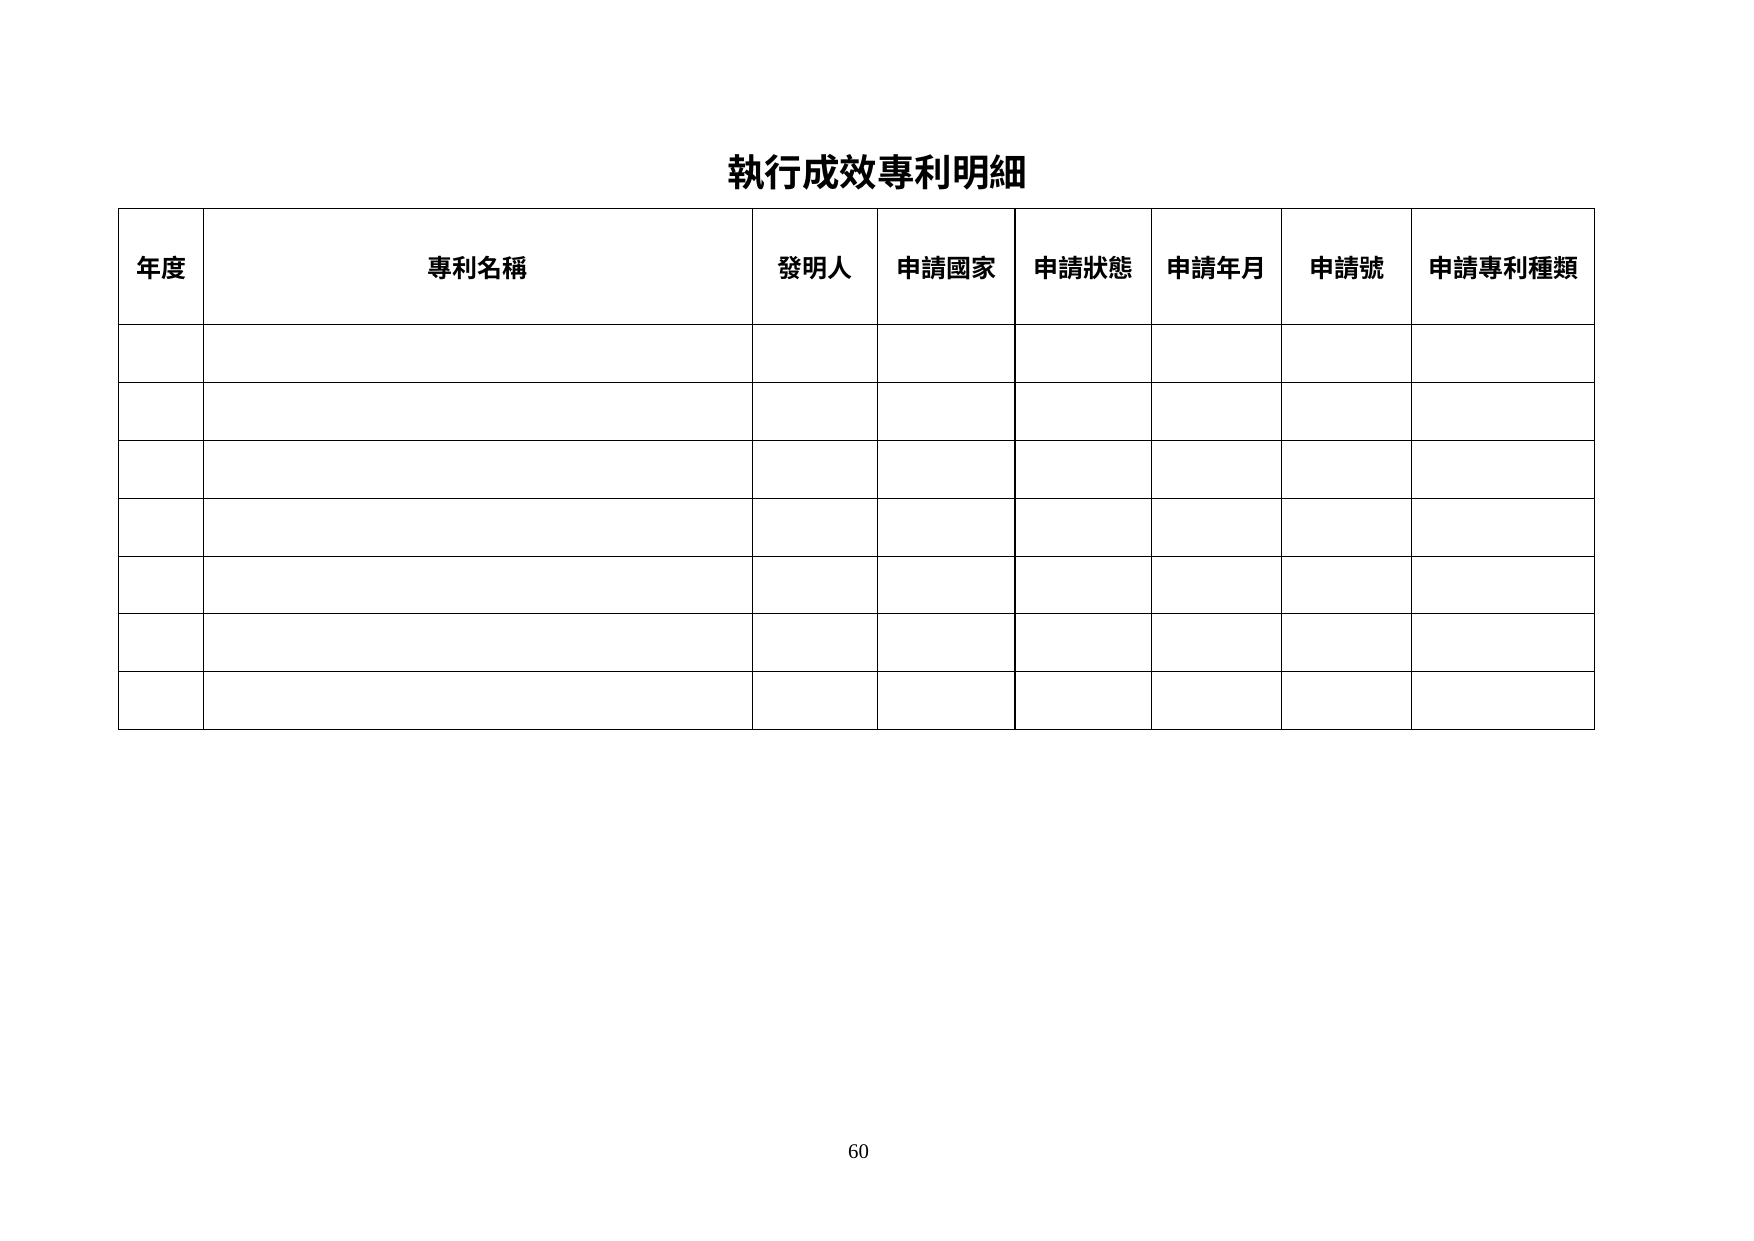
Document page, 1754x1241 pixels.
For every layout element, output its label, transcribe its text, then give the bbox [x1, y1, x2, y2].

table_cell [119, 499, 203, 556]
text 執行成效專利明細 [118, 133, 1636, 208]
table_header 申請年月 [1152, 209, 1281, 324]
table_cell [204, 441, 752, 498]
table_cell [753, 383, 877, 440]
table_cell [753, 557, 877, 613]
table_cell [1412, 614, 1594, 671]
table_cell [1016, 441, 1151, 498]
table_header 發明人 [753, 209, 877, 324]
table_cell [204, 383, 752, 440]
table_cell [204, 672, 752, 729]
table_cell [1016, 325, 1151, 382]
table_cell [1412, 383, 1594, 440]
table_cell [1412, 672, 1594, 729]
table_cell [878, 325, 1014, 382]
table_cell [1152, 614, 1281, 671]
table_cell [1152, 325, 1281, 382]
table_cell [1282, 614, 1411, 671]
table_cell [204, 614, 752, 671]
table_cell [204, 557, 752, 613]
table_cell [204, 325, 752, 382]
table_cell [1152, 672, 1281, 729]
table_cell [878, 614, 1014, 671]
table_cell [753, 614, 877, 671]
table_cell [1016, 557, 1151, 613]
table_cell [1152, 383, 1281, 440]
table_cell [753, 441, 877, 498]
table_cell [1016, 672, 1151, 729]
table_cell [1412, 499, 1594, 556]
table_cell [1412, 441, 1594, 498]
table_cell [204, 499, 752, 556]
table_cell [119, 383, 203, 440]
table_cell [878, 499, 1014, 556]
table_cell [1152, 441, 1281, 498]
table_cell [1282, 441, 1411, 498]
table_cell [1412, 557, 1594, 613]
table_cell [1016, 499, 1151, 556]
table_cell [1016, 614, 1151, 671]
table_cell [119, 325, 203, 382]
table_cell [119, 557, 203, 613]
table_cell [878, 672, 1014, 729]
table_header 申請號 [1282, 209, 1411, 324]
table_cell [1282, 383, 1411, 440]
table_cell [1016, 383, 1151, 440]
table_cell [1282, 672, 1411, 729]
table_cell [753, 672, 877, 729]
table_header 申請狀態 [1016, 209, 1151, 324]
table_header 申請專利種類 [1412, 209, 1594, 324]
table_cell [878, 441, 1014, 498]
table_cell [878, 557, 1014, 613]
table_cell [1152, 499, 1281, 556]
table_header 申請國家 [878, 209, 1014, 324]
table_header 年度 [119, 209, 203, 324]
table_cell [119, 672, 203, 729]
table_cell [119, 441, 203, 498]
table_cell [878, 383, 1014, 440]
table_cell [119, 614, 203, 671]
table_cell [1412, 325, 1594, 382]
table_cell [1282, 325, 1411, 382]
table_header 專利名稱 [204, 209, 752, 324]
table_cell [753, 499, 877, 556]
table_cell [753, 325, 877, 382]
table_cell [1282, 499, 1411, 556]
table_cell [1282, 557, 1411, 613]
table_cell [1152, 557, 1281, 613]
